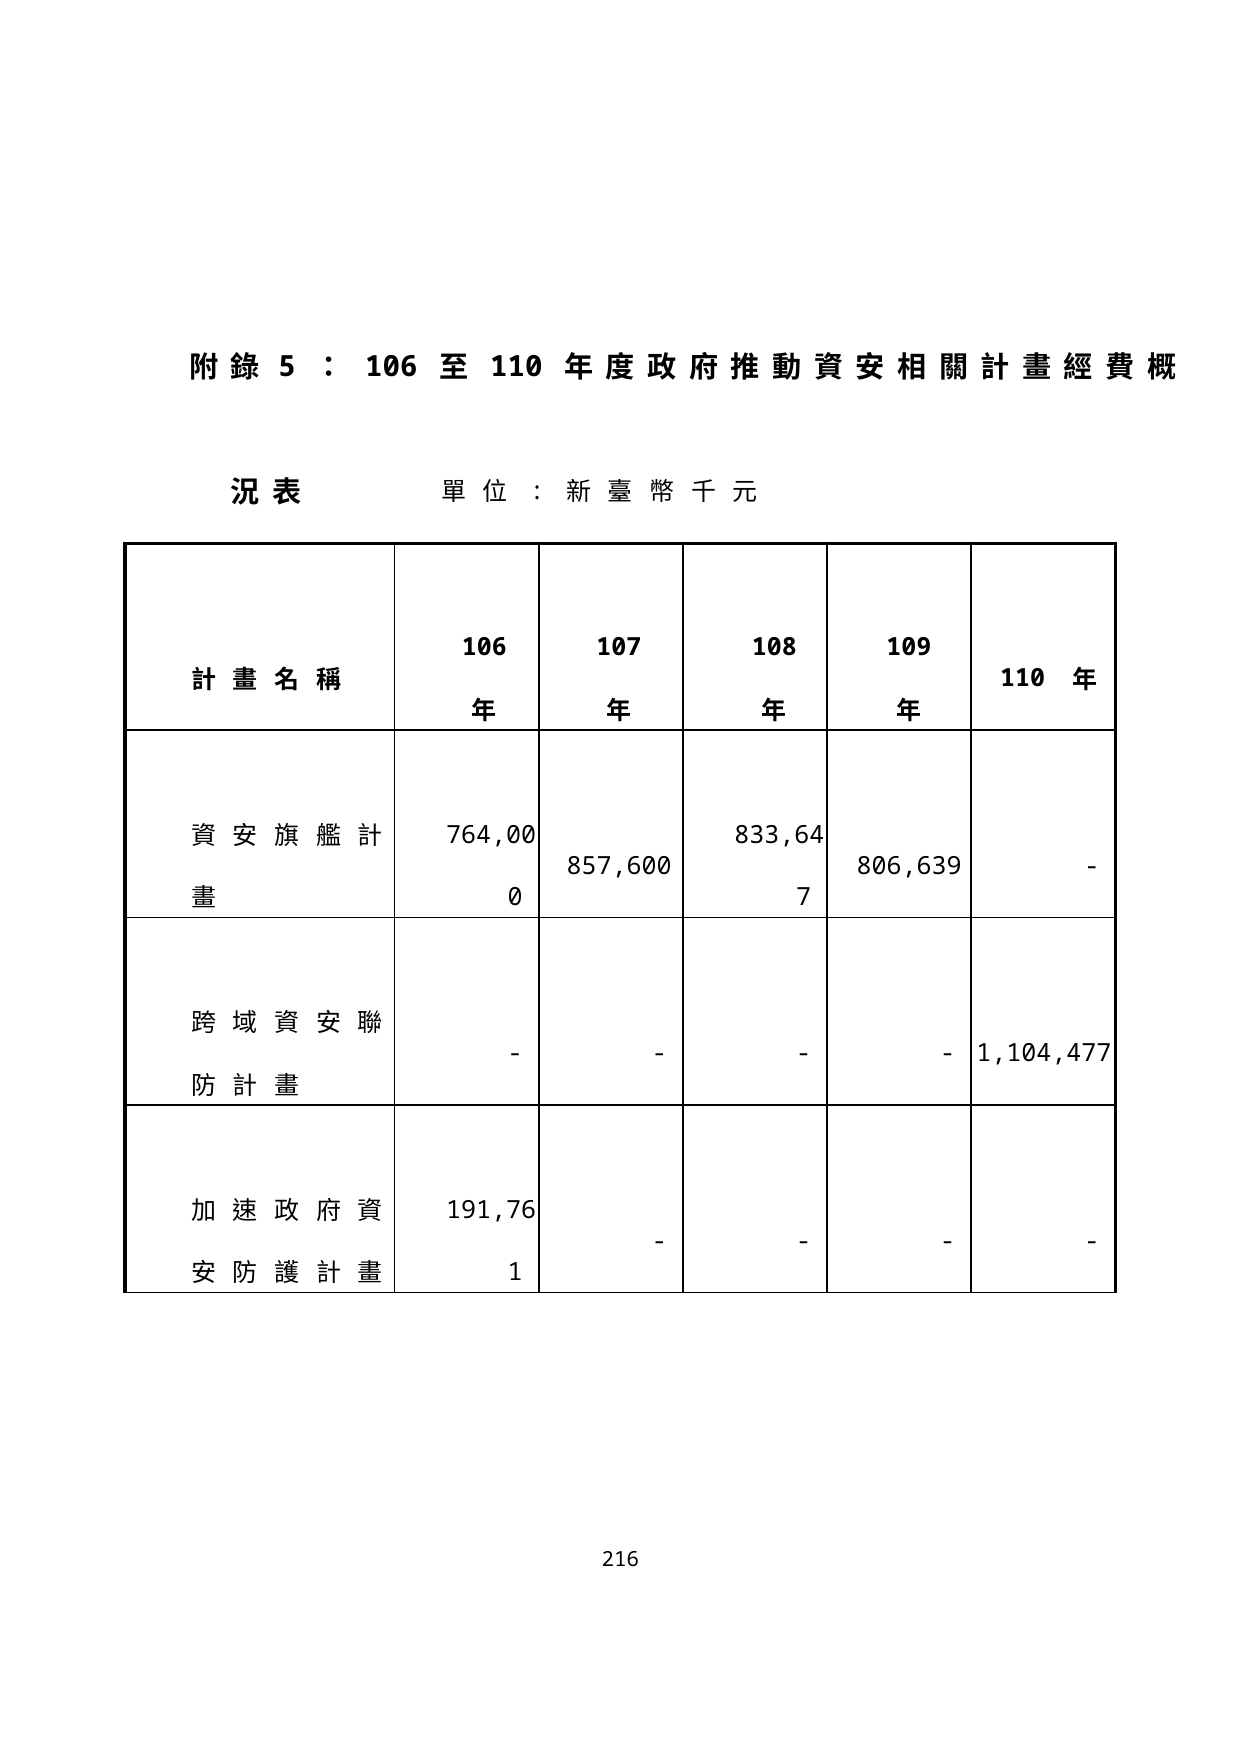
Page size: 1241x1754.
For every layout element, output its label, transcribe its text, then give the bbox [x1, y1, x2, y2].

table_cell - [684, 918, 826, 1104]
table_cell 資安旗艦計畫 [127, 731, 394, 917]
table_cell - [972, 731, 1114, 917]
table_cell 764,000 [395, 731, 538, 917]
table_header 計畫名稱 [127, 545, 394, 729]
table_cell 跨域資安聯防計畫 [127, 918, 394, 1104]
text 附錄5：106至110年度政府推動資安相關計畫經費概況表 單位:新臺幣千元 [127, 292, 1203, 542]
table_cell 857,600 [540, 731, 682, 917]
table_cell 加速政府資安防護計畫 [127, 1106, 394, 1292]
table_cell - [395, 918, 538, 1104]
table_cell - [828, 1106, 970, 1292]
table_cell - [540, 918, 682, 1104]
table_cell - [684, 1106, 826, 1292]
table_cell - [828, 918, 970, 1104]
table_cell 806,639 [828, 731, 970, 917]
table_cell 191,761 [395, 1106, 538, 1292]
table_cell - [972, 1106, 1114, 1292]
table_cell - [540, 1106, 682, 1292]
table_header 110年 [972, 545, 1114, 729]
table_header 108年 [684, 545, 826, 729]
table_cell 1,104,477 [972, 918, 1114, 1104]
table_header 107年 [540, 545, 682, 729]
table_cell 833,647 [684, 731, 826, 917]
table_header 109年 [828, 545, 970, 729]
table_header 106年 [395, 545, 538, 729]
